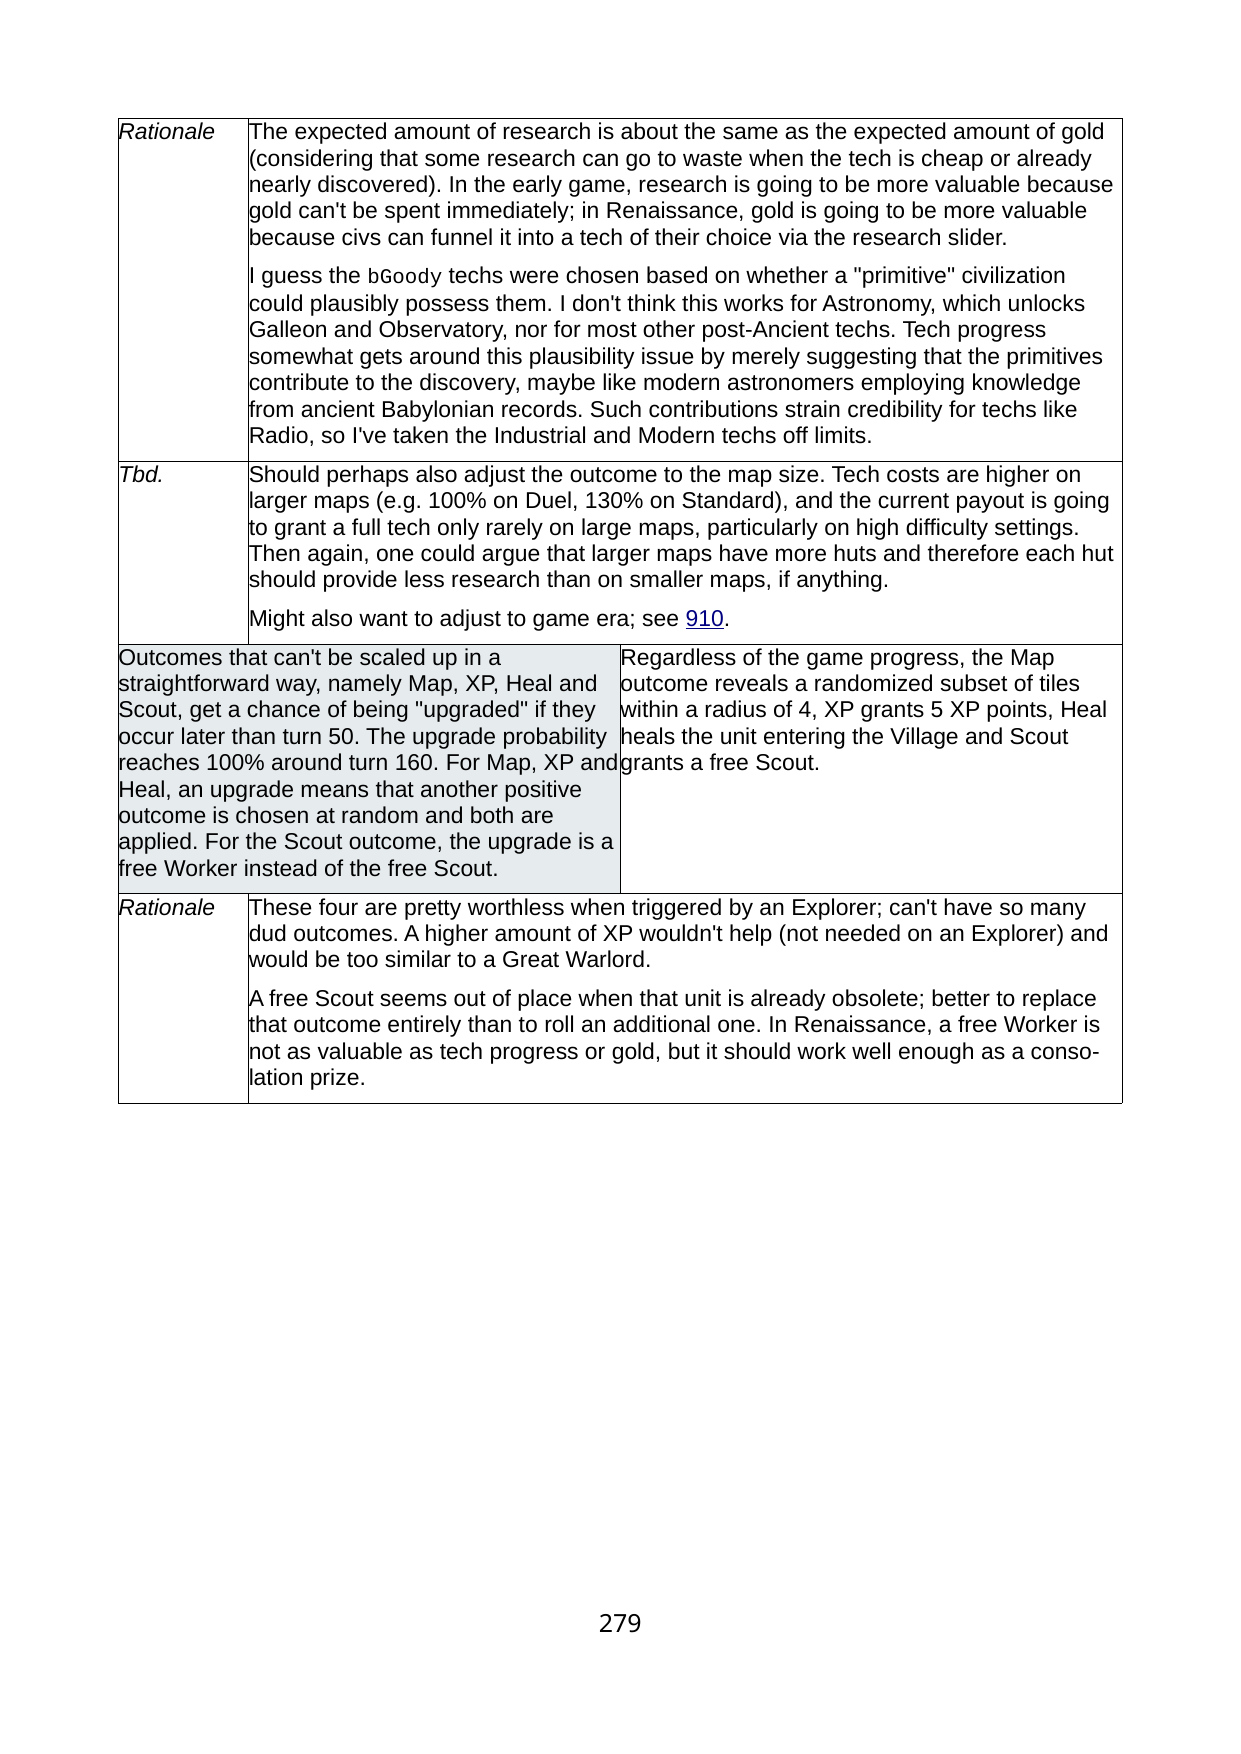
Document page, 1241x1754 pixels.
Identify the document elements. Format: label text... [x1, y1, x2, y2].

table_cell Should perhaps also adjust the outcome to the map size. Tech costs are higher on larger maps (e.g. 100% on Duel, 130% on Standard), and the current payout is going to grant a full tech only rarely on large maps, particularly on high difficulty settings. Then again, one could argue that larger maps have more huts and therefore each hut should provide less research than on smaller maps, if anything. Might also want to adjust to game era; see 910. [249, 462, 1122, 644]
table_cell Rationale [119, 119, 248, 461]
table_cell These four are pretty worthless when triggered by an Explorer; can't have so many dud outcomes. A higher amount of XP wouldn't help (not needed on an Explorer) and would be too similar to a Great Warlord. A free Scout seems out of place when that unit is already obsolete; better to replace that outcome entirely than to roll an additional one. In Renaissance, a free Worker is not as valuable as tech progress or gold, but it should work well enough as a conso­lation prize. [249, 894, 1122, 1103]
table_cell The expected amount of research is about the same as the expected amount of gold (considering that some research can go to waste when the tech is cheap or already nearly discovered). In the early game, research is going to be more valuable because gold can't be spent immediately; in Renaissance, gold is going to be more valuable because civs can funnel it into a tech of their choice via the research slider. I guess the bGoody techs were chosen based on whether a "primitive" civilization could plausibly possess them. I don't think this works for Astronomy, which unlocks Galleon and Observatory, nor for most other post-Ancient techs. Tech progress somewhat gets around this plausibility issue by merely suggesting that the primitives contribute to the discovery, maybe like modern astronomers employing knowledge from ancient Babylonian records. Such contributions strain credibility for techs like Radio, so I've taken the Industrial and Modern techs off limits. [249, 119, 1122, 461]
table_cell Outcomes that can't be scaled up in a straightforward way, namely Map, XP, Heal and Scout, get a chance of being "upgraded" if they occur later than turn 50. The upgrade probability reaches 100% around turn 160. For Map, XP and Heal, an upgrade means that another positive outcome is chosen at random and both are applied. For the Scout outcome, the upgrade is a free Worker instead of the free Scout. [119, 645, 620, 893]
table_cell Regardless of the game progress, the Map outcome reveals a randomized subset of tiles within a radius of 4, XP grants 5 XP points, Heal heals the unit entering the Village and Scout grants a free Scout. [621, 645, 1122, 893]
table_cell Tbd. [119, 462, 248, 644]
table_cell Rationale [119, 894, 248, 1103]
